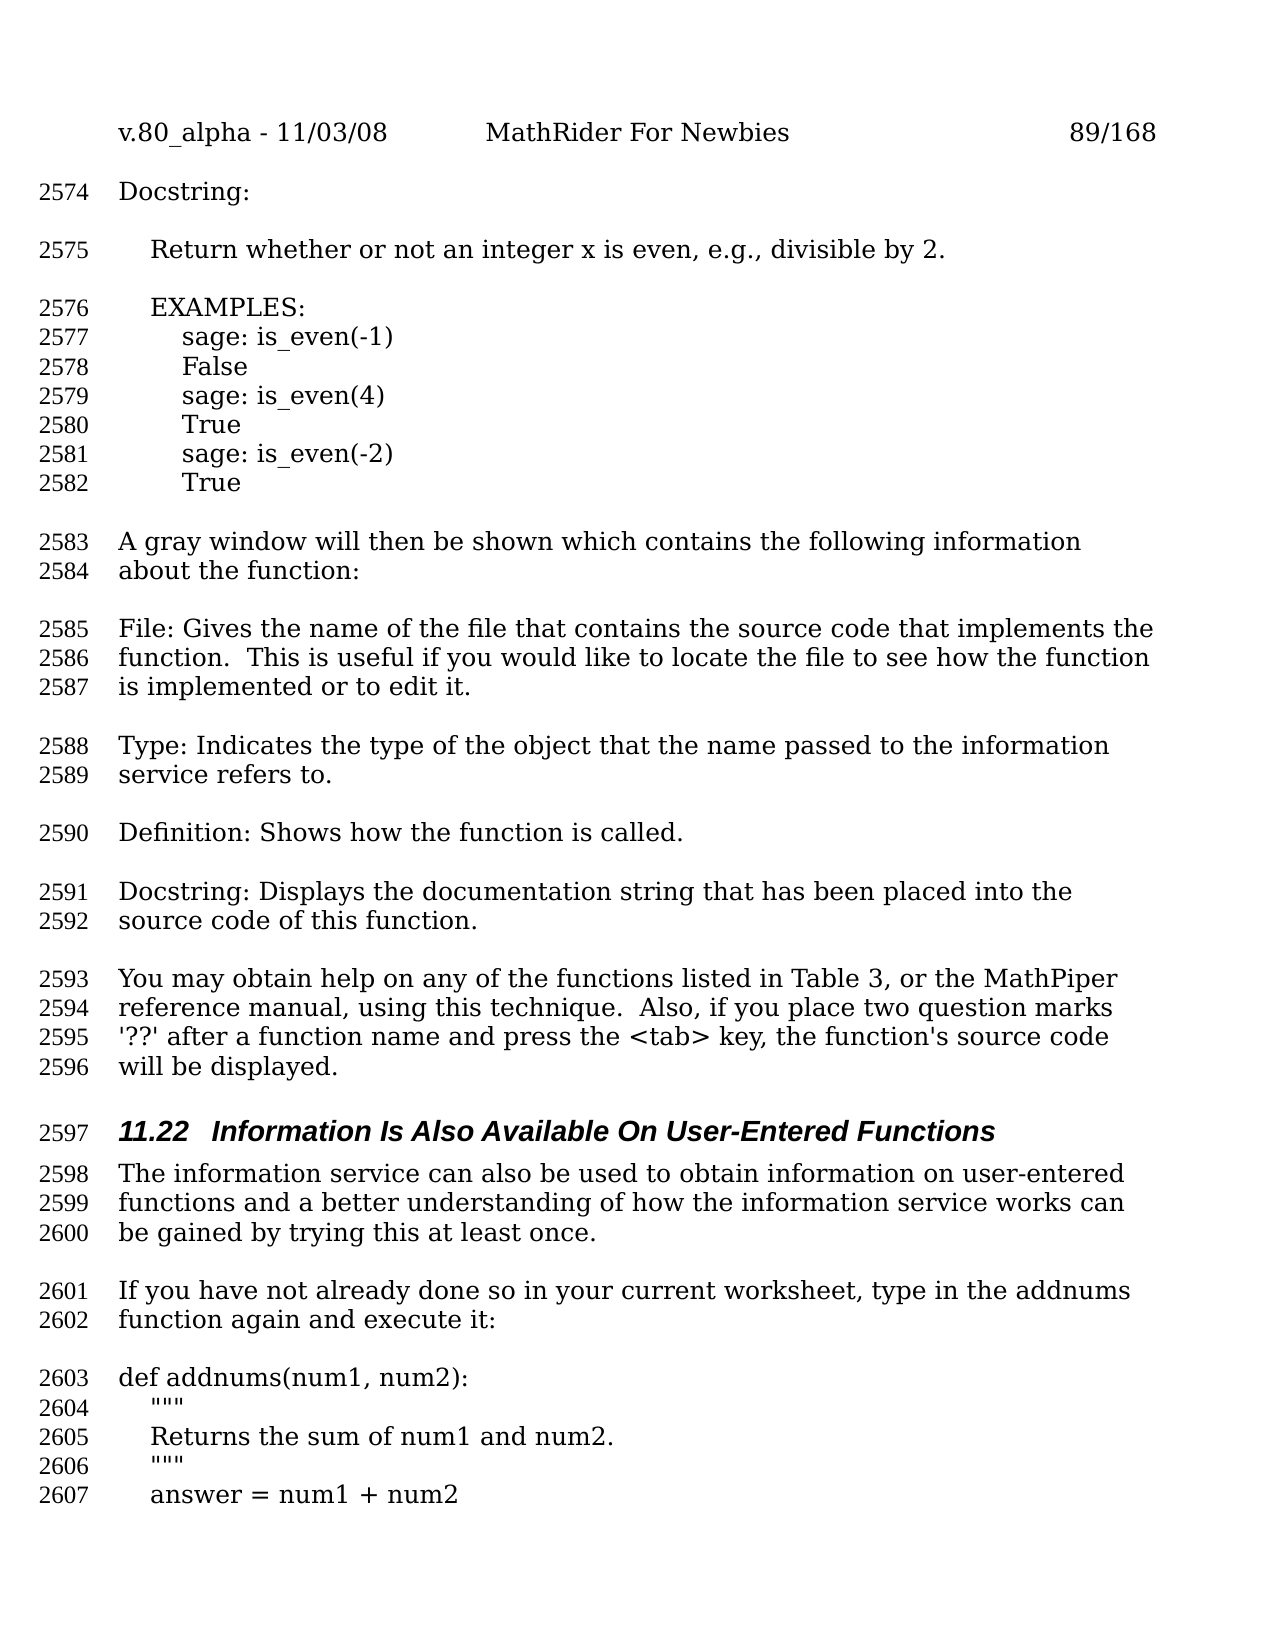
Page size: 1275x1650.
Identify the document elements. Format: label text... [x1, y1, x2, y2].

text answer = num1 + num2 [118, 1480, 1157, 1509]
text def addnums(num1, num2): [118, 1364, 1157, 1393]
text Type: Indicates the type of the object that the name passed to the information service refers to. [118, 731, 1157, 789]
text sage: is_even(-1) [118, 323, 1157, 352]
text You may obtain help on any of the functions listed in Table 3, or the MathPiper reference manual, using this technique. Also, if you place two question marks '??' after a function name and press the <tab> key, the function's source code will be displayed. [118, 964, 1157, 1081]
text False [118, 352, 1157, 381]
text Docstring: Displays the documentation string that has been placed into the source code of this function. [118, 877, 1157, 935]
text """ [118, 1451, 1157, 1480]
text """ [118, 1393, 1157, 1422]
text Returns the sum of num1 and num2. [118, 1422, 1157, 1451]
text EXAMPLES: [118, 293, 1157, 323]
text True [118, 468, 1157, 498]
text Definition: Shows how the function is called. [118, 818, 1157, 848]
text sage: is_even(-2) [118, 439, 1157, 468]
text Docstring: [118, 177, 1157, 206]
text True [118, 410, 1157, 439]
text A gray window will then be shown which contains the following information about the function: [118, 527, 1157, 585]
text The information service can also be used to obtain information on user-entered functions and a better understanding of how the information service works can be gained by trying this at least once. [118, 1159, 1157, 1247]
text Return whether or not an integer x is even, e.g., divisible by 2. [118, 235, 1157, 264]
text sage: is_even(4) [118, 381, 1157, 410]
text If you have not already done so in your current worksheet, type in the addnums function again and execute it: [118, 1276, 1157, 1334]
text File: Gives the name of the file that contains the source code that implements the function. This is useful if you would like to locate the file to see how the function is implemented or to edit it. [118, 614, 1157, 702]
subtitle Information Is Also Available On User-Entered Functions [118, 1114, 1157, 1147]
